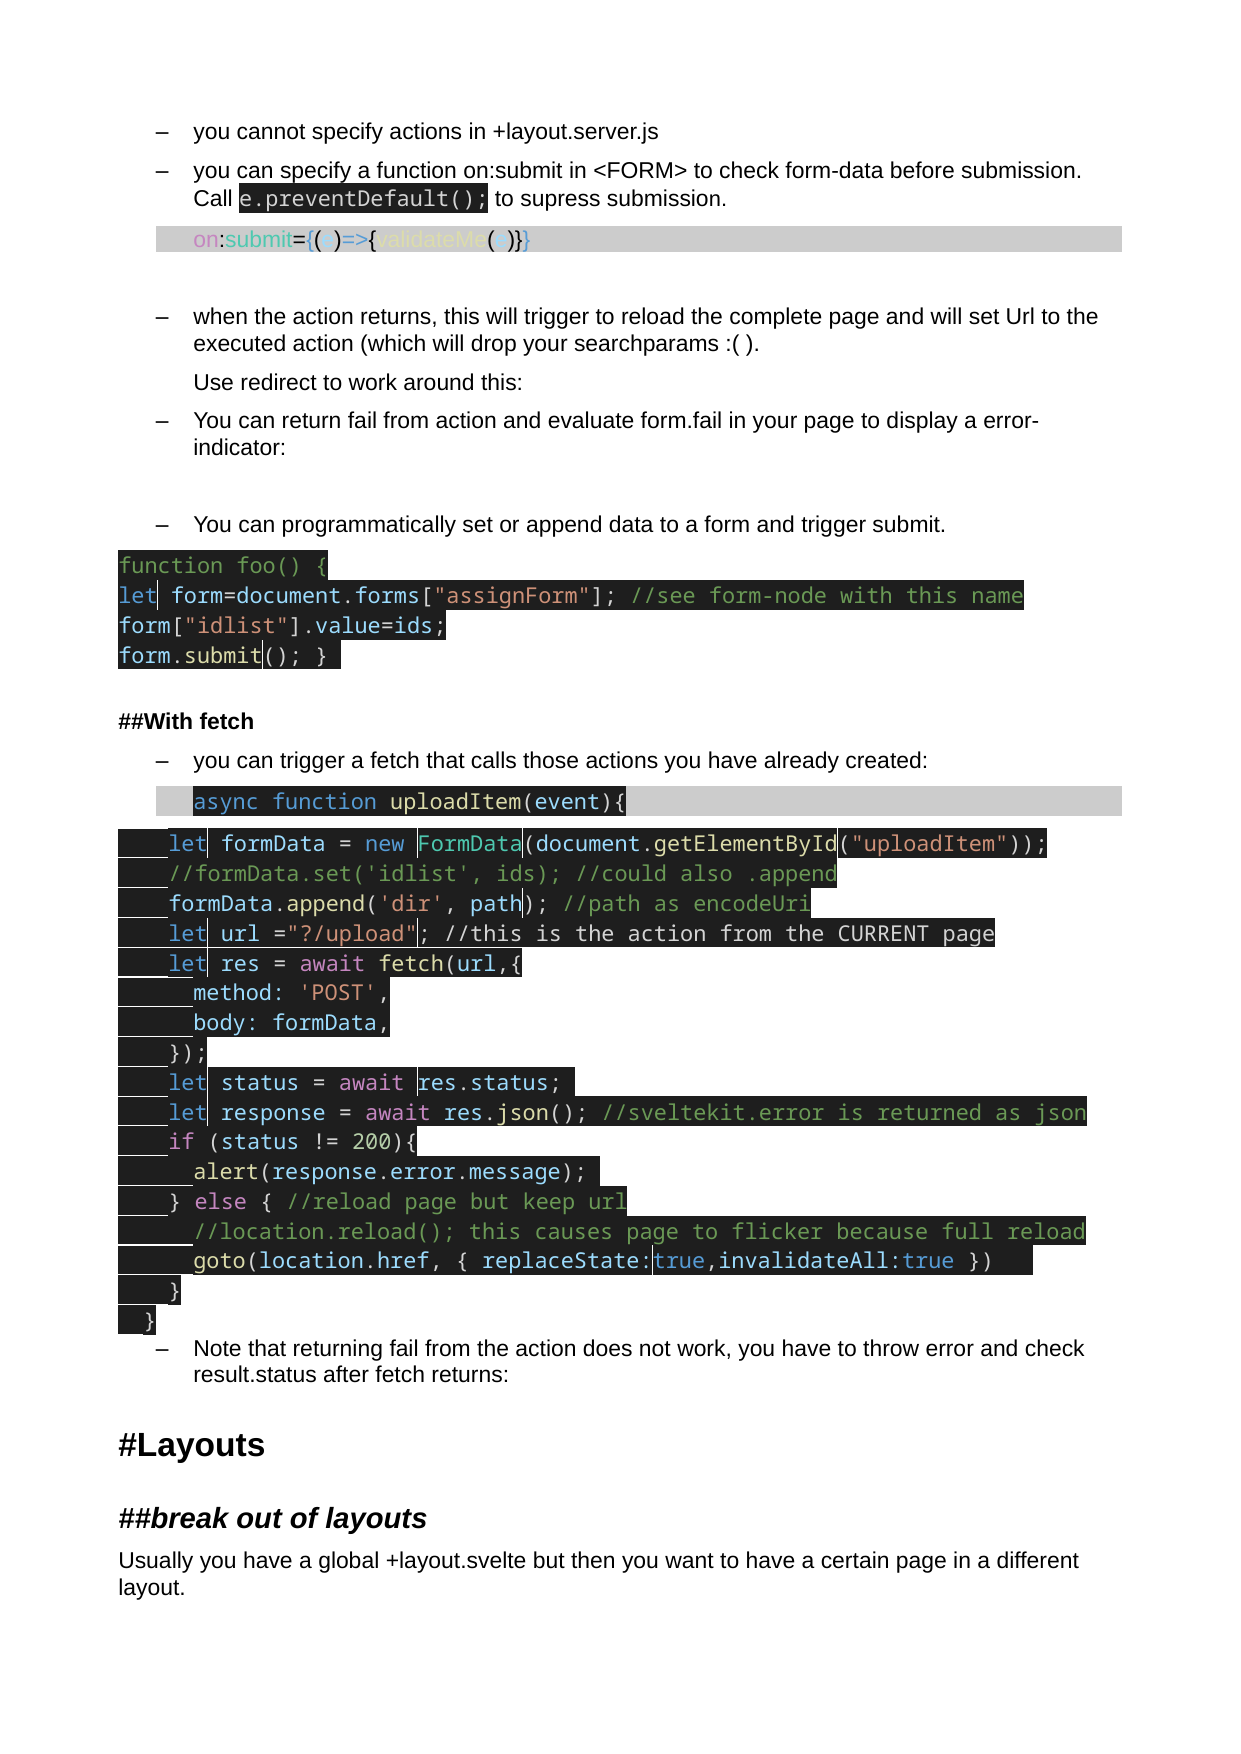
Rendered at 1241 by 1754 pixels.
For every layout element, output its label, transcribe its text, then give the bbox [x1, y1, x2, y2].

text let url ="?/upload"; //this is the action from the CURRENT page [118, 918, 1122, 947]
text function foo() { [118, 550, 1122, 580]
text //location.reload(); this causes page to flicker because full reload [118, 1216, 1122, 1245]
text alert(response.error.message); [118, 1156, 1122, 1186]
text form["idlist"].value=ids; [118, 610, 1122, 640]
list You can return fail from action and evaluate form.fail in your page to display a error-indicator: [156, 407, 1122, 460]
text let response = await res.json(); //sveltekit.error is returned as json [118, 1096, 1122, 1126]
list Use redirect to work around this: [156, 368, 1122, 395]
list Note that returning fail from the action does not work, you have to throw error and check result.status after fetch returns: [156, 1335, 1122, 1387]
list you cannot specify actions in +layout.server.js [156, 118, 1122, 144]
list you can specify a function on:submit in <FORM> to check form-data before submission. Call e.preventDefault(); to supress submission. [156, 157, 1122, 213]
text let formData = new FormData(document.getElementById("uploadItem")); [118, 828, 1122, 858]
text } else { //reload page but keep url [118, 1186, 1122, 1216]
text Usually you have a global +layout.svelte but then you want to have a certain page in a different layout. [118, 1547, 1122, 1600]
text ##With fetch [118, 708, 1122, 735]
text let form=document.forms["assignForm"]; //see form-node with this name [118, 580, 1122, 610]
text formData.append('dir', path); //path as encodeUri [118, 888, 1122, 918]
subtitle #Layouts [118, 1425, 1122, 1464]
list async function uploadItem(event){ [156, 786, 1122, 816]
text } [118, 1305, 1122, 1335]
text let res = await fetch(url,{ [118, 947, 1122, 977]
text form.submit(); } [118, 640, 1122, 669]
list You can programmatically set or append data to a form and trigger submit. [156, 511, 1122, 538]
text //formData.set('idlist', ids); //could also .append [118, 858, 1122, 888]
list when the action returns, this will trigger to reload the complete page and will set Url to the executed action (which will drop your searchparams :( ). [156, 303, 1122, 356]
list you can trigger a fetch that calls those actions you have already created: [156, 747, 1122, 773]
subtitle ##break out of layouts [118, 1501, 1122, 1535]
text }); [118, 1037, 1122, 1067]
text method: 'POST', [118, 977, 1122, 1007]
list on:submit={(e)=>{validateMe(e)}} [156, 226, 1122, 252]
text let status = await res.status; [118, 1067, 1122, 1096]
text goto(location.href, { replaceState:true,invalidateAll:true }) [118, 1245, 1122, 1275]
text if (status != 200){ [118, 1126, 1122, 1156]
text } [118, 1275, 1122, 1305]
text body: formData, [118, 1007, 1122, 1037]
